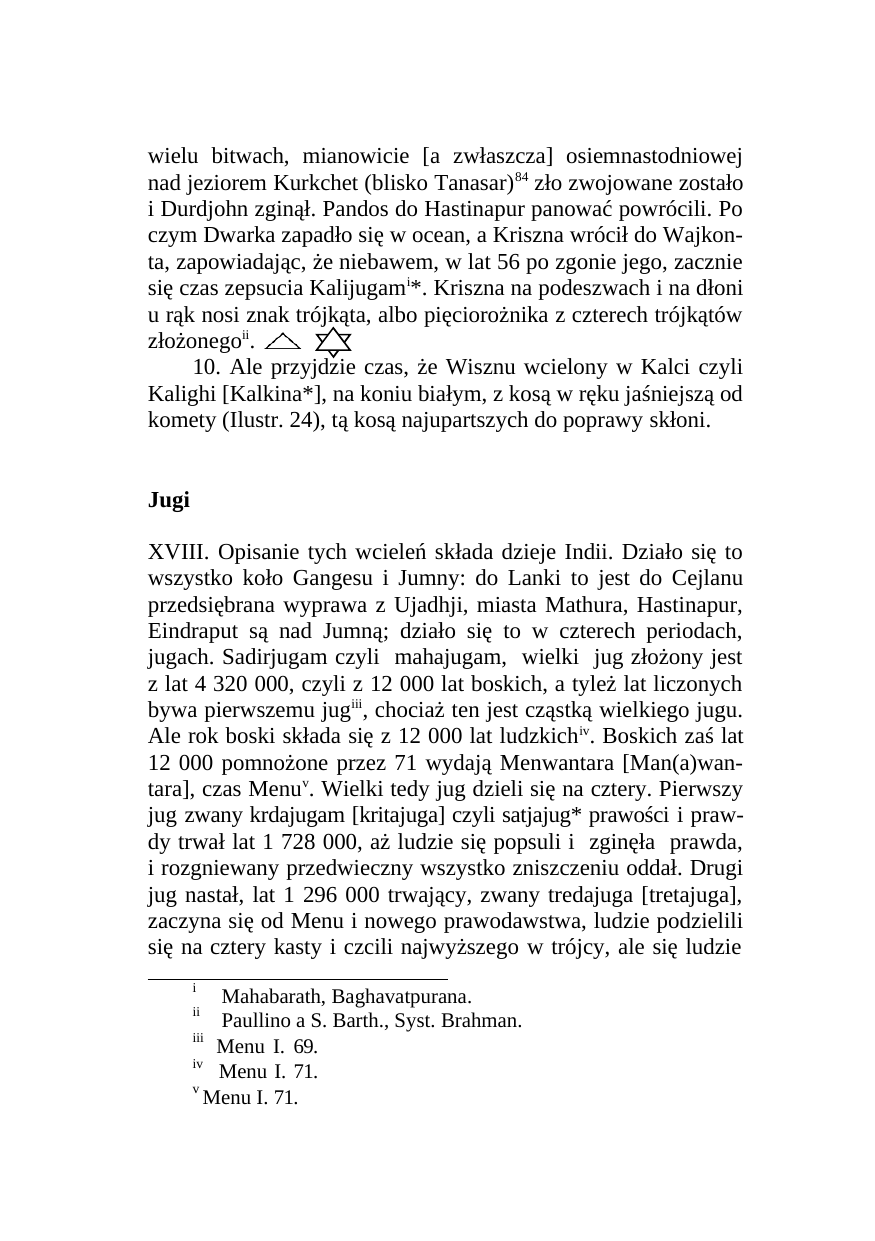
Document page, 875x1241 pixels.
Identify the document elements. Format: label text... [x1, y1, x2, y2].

text i Mahabarath, Baghavatpurana. [192, 978, 868, 1008]
text ii Paullino a S. Barth., Syst. Brahman. [192, 1008, 868, 1032]
list Opisanie tych wcieleń składa dzieje Indii. Działo się to wszystko koło Gangesu i Jumny: do Lanki to jest do Cejlanu przedsiębrana wyprawa z Ujadhji, miasta Mathura, Hastinapur, Eindraput są nad Jumną; działo się to w czterech periodach, jugach. Sadirjugam czyli mahajugam, wielki jug złożony jest z lat 4 320 000, czyli z 12 000 lat boskich, a tyleż lat liczonych bywa pierwszemu jugiii, chociaż ten jest cząstką wielkiego jugu. Ale rok boski składa się z 12 000 lat ludzkichiv. Boskich zaś lat 12 000 pomnożone przez 71 wydają Menwantara [Man(a)wan- tara], czas Menuv. Wielki tedy jug dzieli się na cztery. Pierwszy jug zwany krdajugam [kritajuga] czyli satjajug* prawości i praw- dy trwał lat 1 728 000, aż ludzie się popsuli i zginęła prawda, i rozgniewany przedwieczny wszystko zniszczeniu oddał. Drugi jug nastał, lat 1 296 000 trwający, zwany tredajuga [tretajuga], zaczyna się od Menu i nowego prawodawstwa, ludzie podzielili się na cztery kasty i czcili najwyższego w trójcy, ale się ludzie [148, 538, 744, 960]
text wielu bitwach, mianowicie [a zwłaszcza] osiemnastodniowej nad jeziorem Kurkchet (blisko Tanasar)84 zło zwojowane zostało i Durdjohn zginął. Pandos do Hastinapur panować powrócili. Po czym Dwarka zapadło się w ocean, a Kriszna wrócił do Wajkon- ta, zapowiadając, że niebawem, w lat 56 po zgonie jego, zacznie się czas zepsucia Kalijugami*. Kriszna na podeszwach i na dłoni u rąk nosi znak trójkąta, albo pięciorożnika z czterech trójkątów złożonegoii. [148, 142, 744, 353]
list Ale przyjdzie czas, że Wisznu wcielony w Kalci czyli Kalighi [Kalkina*], na koniu białym, z kosą w ręku jaśniejszą od komety (Ilustr. 24), tą kosą najupartszych do poprawy skłoni. [148, 353, 744, 432]
subtitle Jugi [148, 486, 868, 512]
text iii Menu I. 69. iv Menu I. 71. v Menu I. 71. [192, 1033, 318, 1109]
